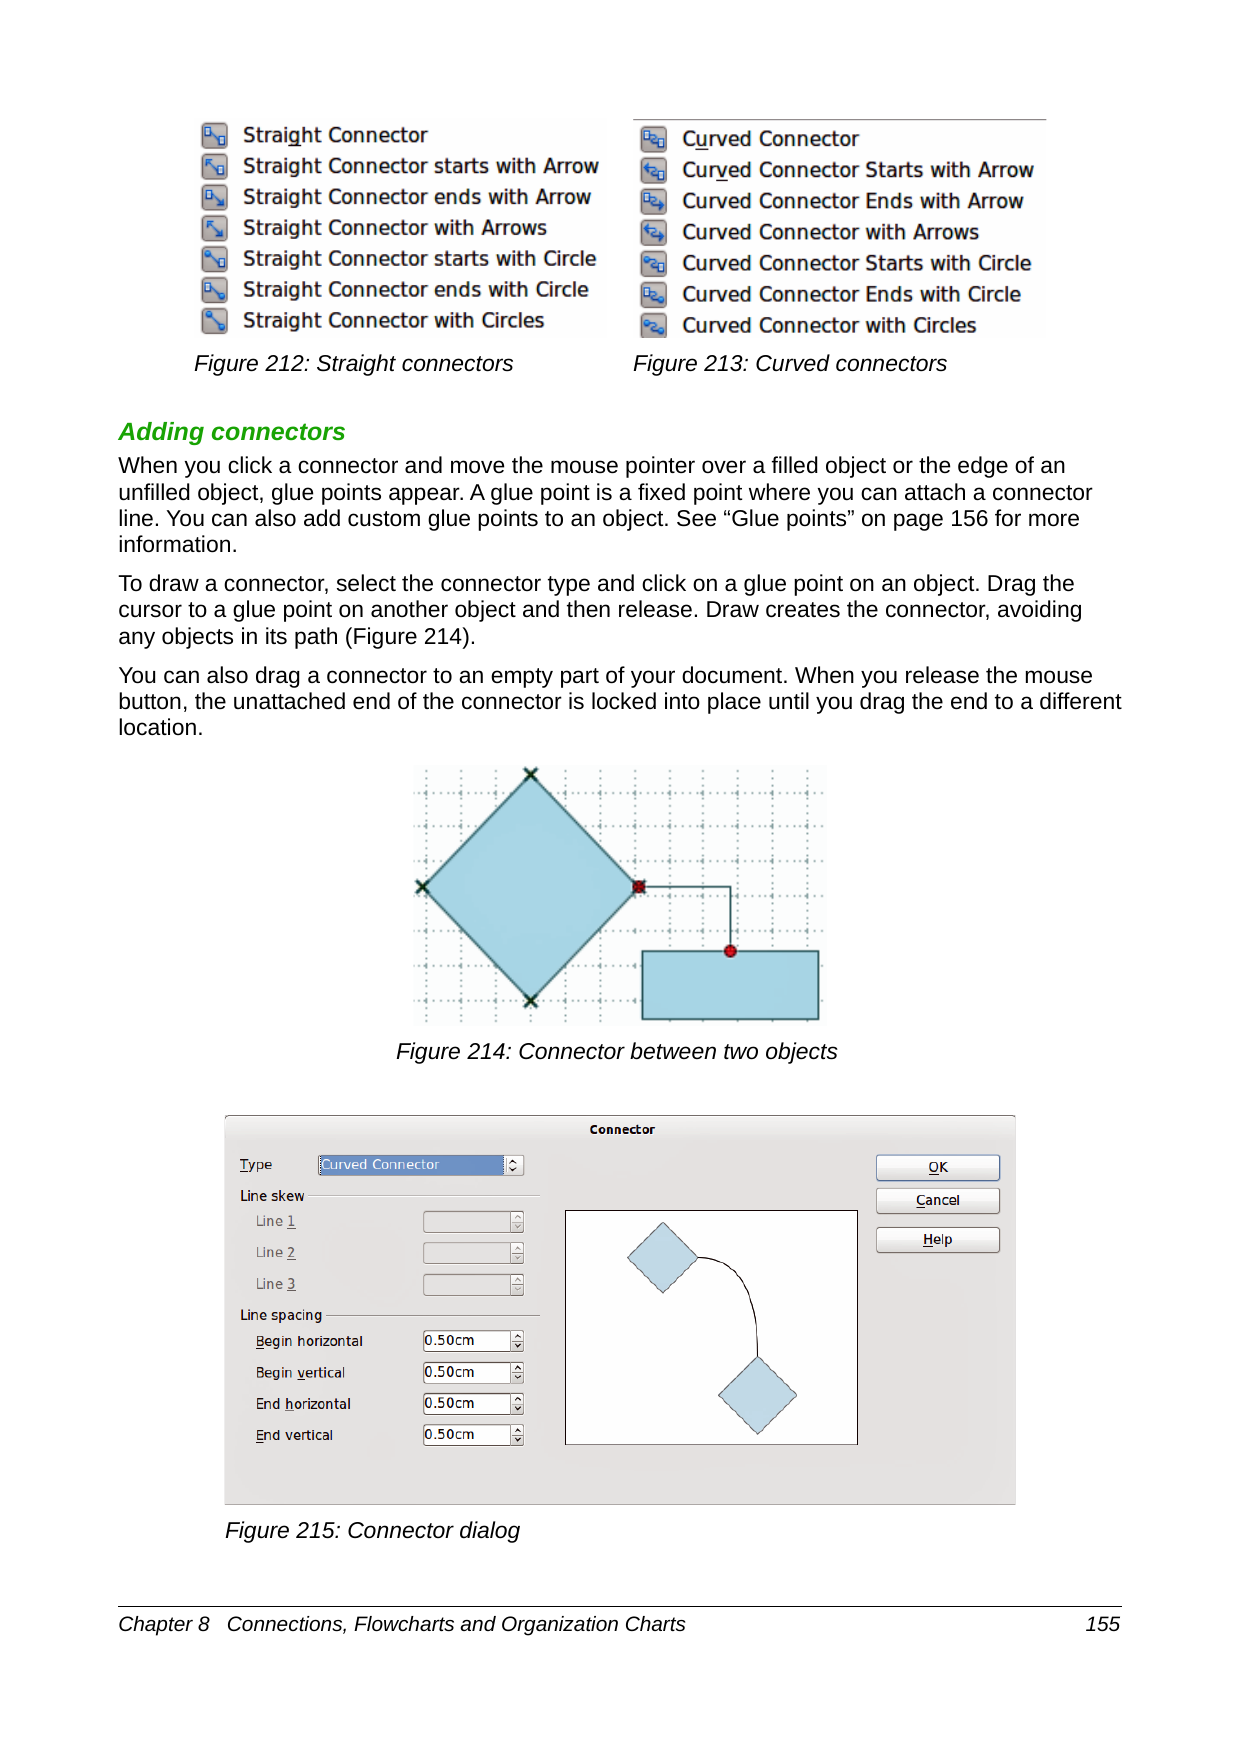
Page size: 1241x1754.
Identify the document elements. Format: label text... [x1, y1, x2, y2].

text You can also drag a connector to an empty part of your document. When you release the mouse button, the unattached end of the connector is locked into place until you drag the end to a different location. [118, 662, 1122, 741]
text Figure 212: Straight connectors [194, 350, 607, 376]
text When you click a connector and move the mouse pointer over a filled object or the edge of an unfilled object, glue points appear. A glue point is a fixed point where you can attach a connector line. You can also add custom glue points to an object. See “Glue points” on page 156 for more information. [118, 452, 1122, 557]
text To draw a connector, select the connector type and click on a glue point on an object. Drag the cursor to a glue point on another object and then release. Draw creates the connector, avoiding any objects in its path (Figure 214). [118, 570, 1122, 649]
text Figure 214: Connector between two objects [396, 1038, 844, 1064]
text Figure 213: Curved connectors [633, 350, 1046, 376]
picture [413, 765, 827, 1026]
text Figure 215: Connector dialog [225, 1517, 1015, 1543]
picture [193, 118, 608, 338]
picture [632, 119, 1047, 338]
picture [224, 1115, 1016, 1505]
subtitle Adding connectors [118, 417, 1122, 446]
